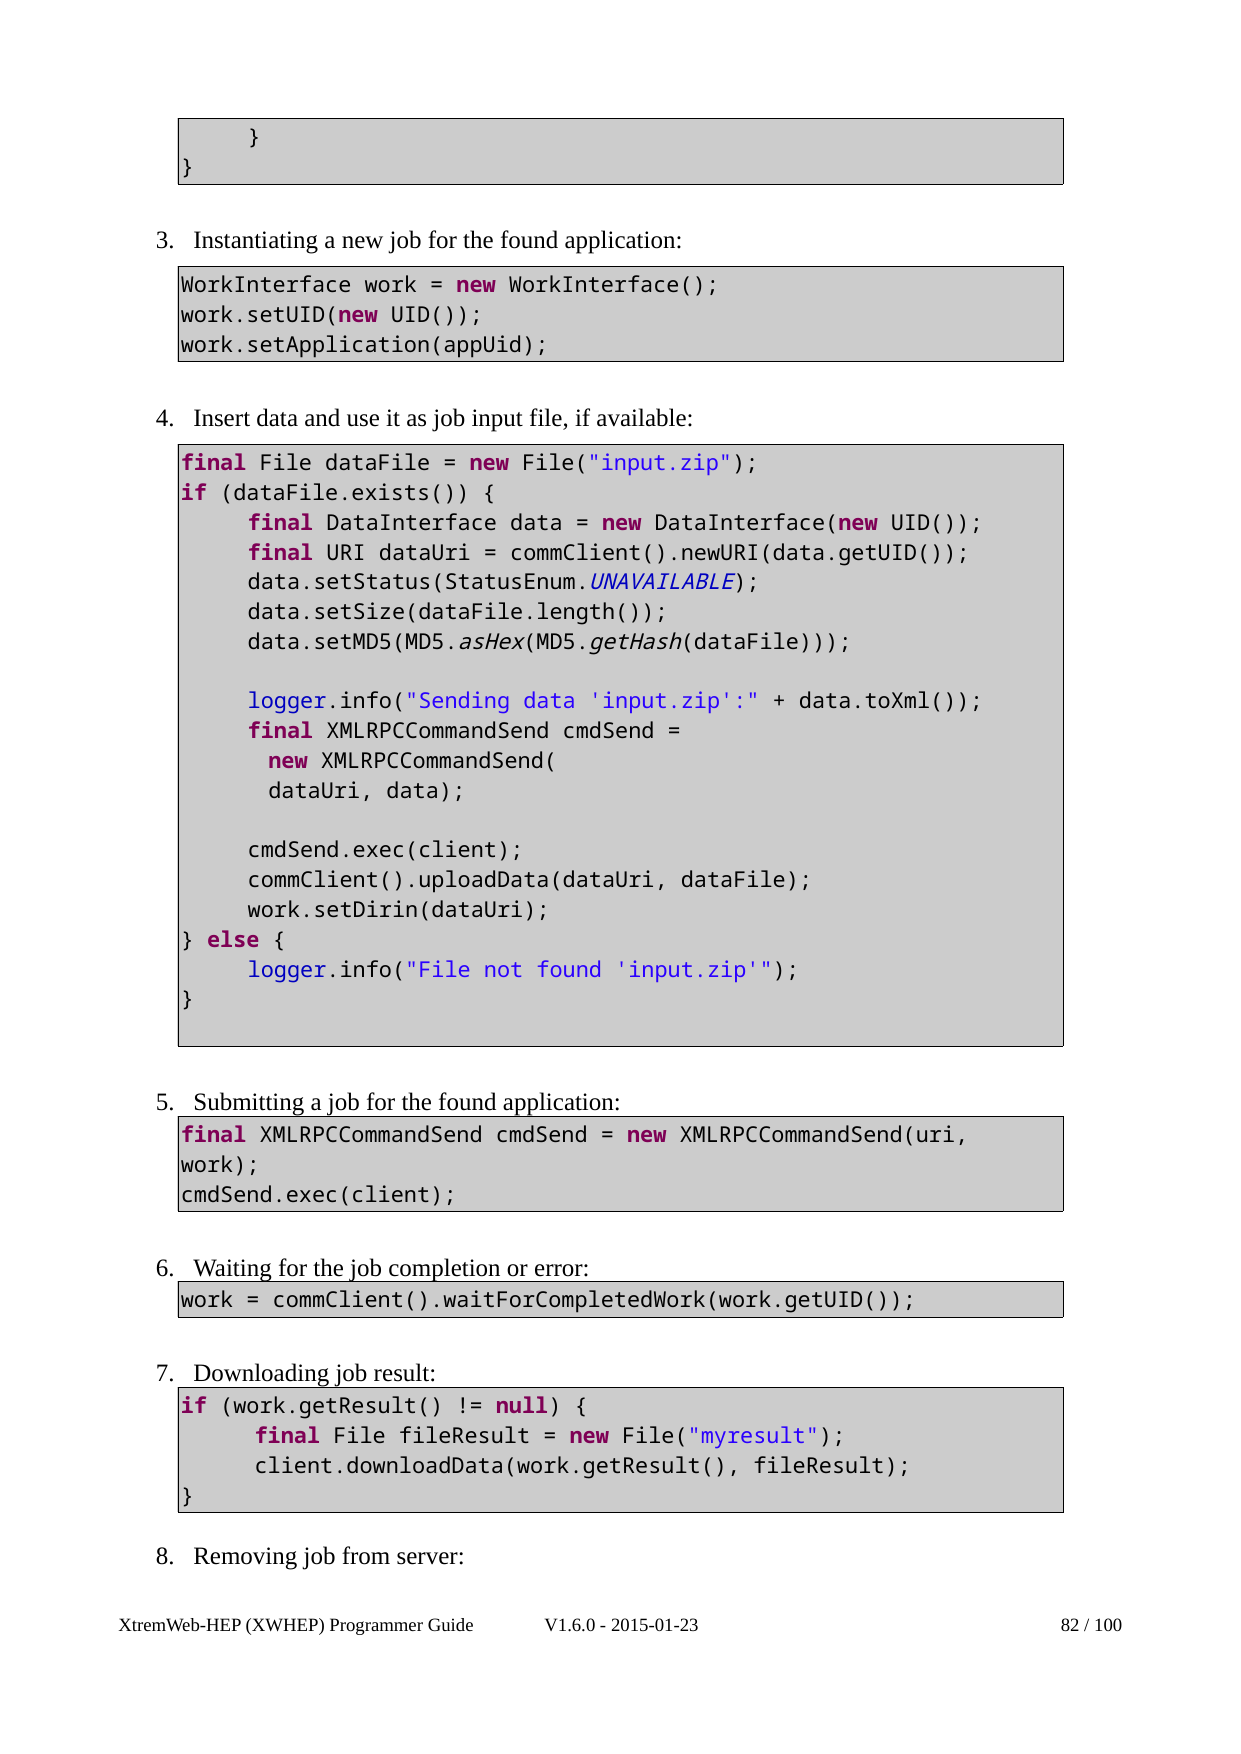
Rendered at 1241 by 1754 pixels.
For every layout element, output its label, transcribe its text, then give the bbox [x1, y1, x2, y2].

text final URI dataUri = commClient().newURI(data.getUID()); [179, 533, 1063, 563]
list Submitting a job for the found application: [156, 1087, 1122, 1116]
text cmdSend.exec(client); [179, 831, 1063, 861]
text } [179, 119, 1063, 148]
text work.setApplication(appUid); [179, 326, 1063, 361]
list Instantiating a new job for the found application: [156, 225, 1122, 254]
text } [179, 1477, 1063, 1512]
text WorkInterface work = new WorkInterface(); [179, 267, 1063, 296]
list Removing job from server: [156, 1541, 1122, 1570]
list Insert data and use it as job input file, if available: [156, 403, 1122, 432]
text data.setSize(dataFile.length()); [179, 593, 1063, 623]
text final DataInterface data = new DataInterface(new UID()); [179, 504, 1063, 533]
text if (dataFile.exists()) { [179, 474, 1063, 504]
text commClient().uploadData(dataUri, dataFile); [179, 861, 1063, 891]
text work.setUID(new UID()); [179, 296, 1063, 326]
text work = commClient().waitForCompletedWork(work.getUID()); [179, 1282, 1063, 1317]
text dataUri, data); [179, 772, 1063, 802]
text } else { [179, 921, 1063, 951]
text final File fileResult = new File("myresult"); [179, 1417, 1063, 1447]
list Waiting for the job completion or error: [156, 1253, 1122, 1281]
list Downloading job result: [156, 1358, 1122, 1387]
text cmdSend.exec(client); [179, 1176, 1063, 1211]
text final File dataFile = new File("input.zip"); [179, 445, 1063, 474]
text final XMLRPCCommandSend cmdSend = new XMLRPCCommandSend(uri, work); [179, 1117, 1063, 1176]
text } [179, 148, 1063, 184]
text } [179, 980, 1063, 1010]
text data.setMD5(MD5.asHex(MD5.getHash(dataFile))); [179, 623, 1063, 653]
text new XMLRPCCommandSend( [179, 742, 1063, 772]
text if (work.getResult() != null) { [179, 1388, 1063, 1417]
text data.setStatus(StatusEnum.UNAVAILABLE); [179, 563, 1063, 593]
text logger.info("File not found 'input.zip'"); [179, 951, 1063, 980]
text final XMLRPCCommandSend cmdSend = [179, 712, 1063, 742]
text client.downloadData(work.getResult(), fileResult); [179, 1447, 1063, 1477]
text logger.info("Sending data 'input.zip':" + data.toXml()); [179, 682, 1063, 712]
text work.setDirin(dataUri); [179, 891, 1063, 921]
